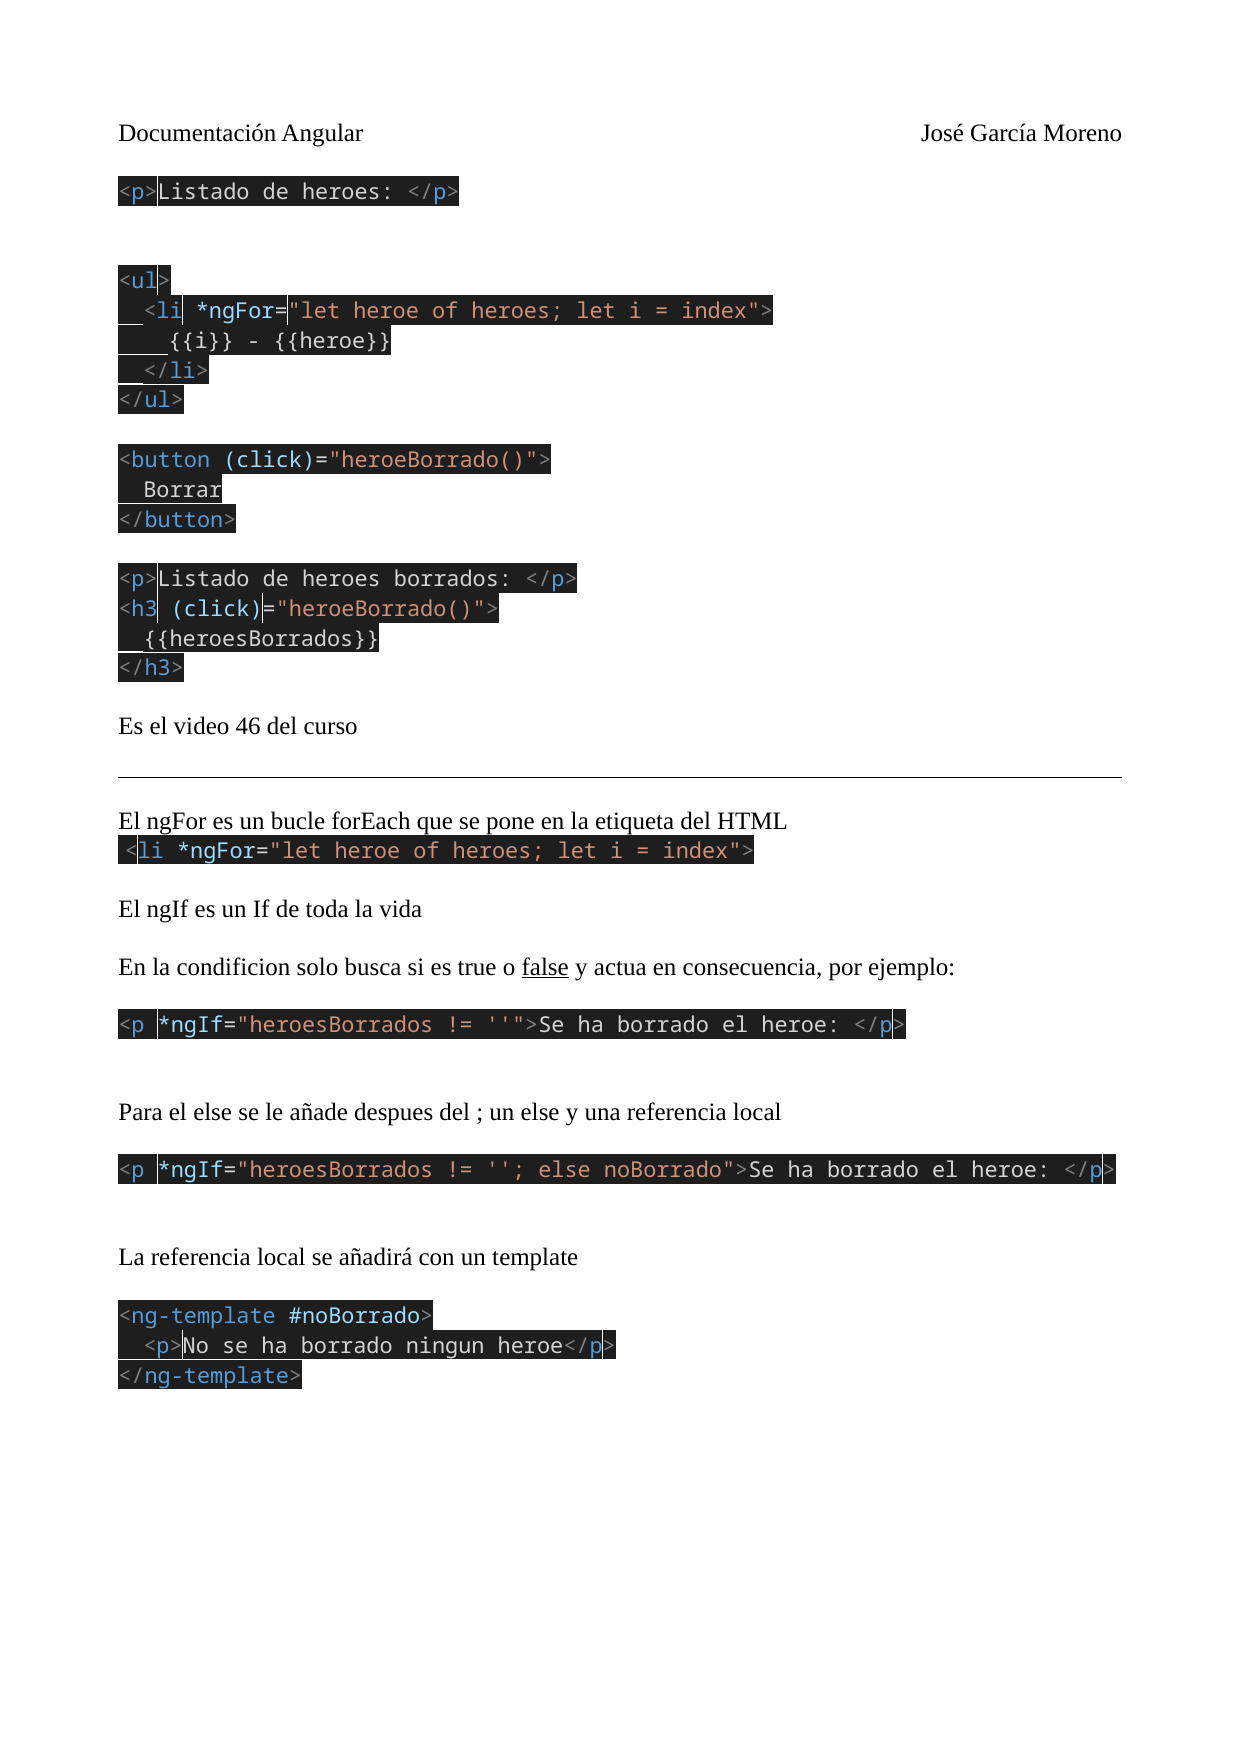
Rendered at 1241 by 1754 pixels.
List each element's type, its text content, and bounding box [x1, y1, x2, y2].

text <li *ngFor="let heroe of heroes; let i = index"> [118, 835, 1122, 864]
text {{i}} - {{heroe}} [118, 325, 1122, 355]
text </li> [118, 355, 1122, 384]
text Borrar [118, 474, 1122, 503]
text Para el else se le añade despues del ; un else y una referencia local [118, 1097, 1122, 1125]
text La referencia local se añadirá con un template [118, 1242, 1122, 1271]
text <ul> [118, 265, 1122, 295]
text <p>Listado de heroes borrados: </p> [118, 563, 1122, 593]
text <p>No se ha borrado ningun heroe</p> [118, 1330, 1122, 1359]
text <h3 (click)="heroeBorrado()"> [118, 593, 1122, 623]
text <p>Listado de heroes: </p> [118, 176, 1122, 206]
text </h3> [118, 652, 1122, 682]
text </ul> [118, 384, 1122, 414]
text El ngFor es un bucle forEach que se pone en la etiqueta del HTML [118, 806, 1122, 835]
text <button (click)="heroeBorrado()"> [118, 444, 1122, 474]
text <p *ngIf="heroesBorrados != ''; else noBorrado">Se ha borrado el heroe: </p> [118, 1154, 1122, 1184]
text En la condificion solo busca si es true o false y actua en consecuencia, por ejemplo: [118, 952, 1122, 981]
text </button> [118, 503, 1122, 533]
text </ng-template> [118, 1359, 1122, 1389]
text <p *ngIf="heroesBorrados != ''">Se ha borrado el heroe: </p> [118, 1009, 1122, 1039]
text {{heroesBorrados}} [118, 623, 1122, 652]
text Es el video 46 del curso [118, 711, 1122, 740]
text <li *ngFor="let heroe of heroes; let i = index"> [118, 295, 1122, 325]
text <ng-template #noBorrado> [118, 1300, 1122, 1330]
text El ngIf es un If de toda la vida [118, 894, 1122, 923]
